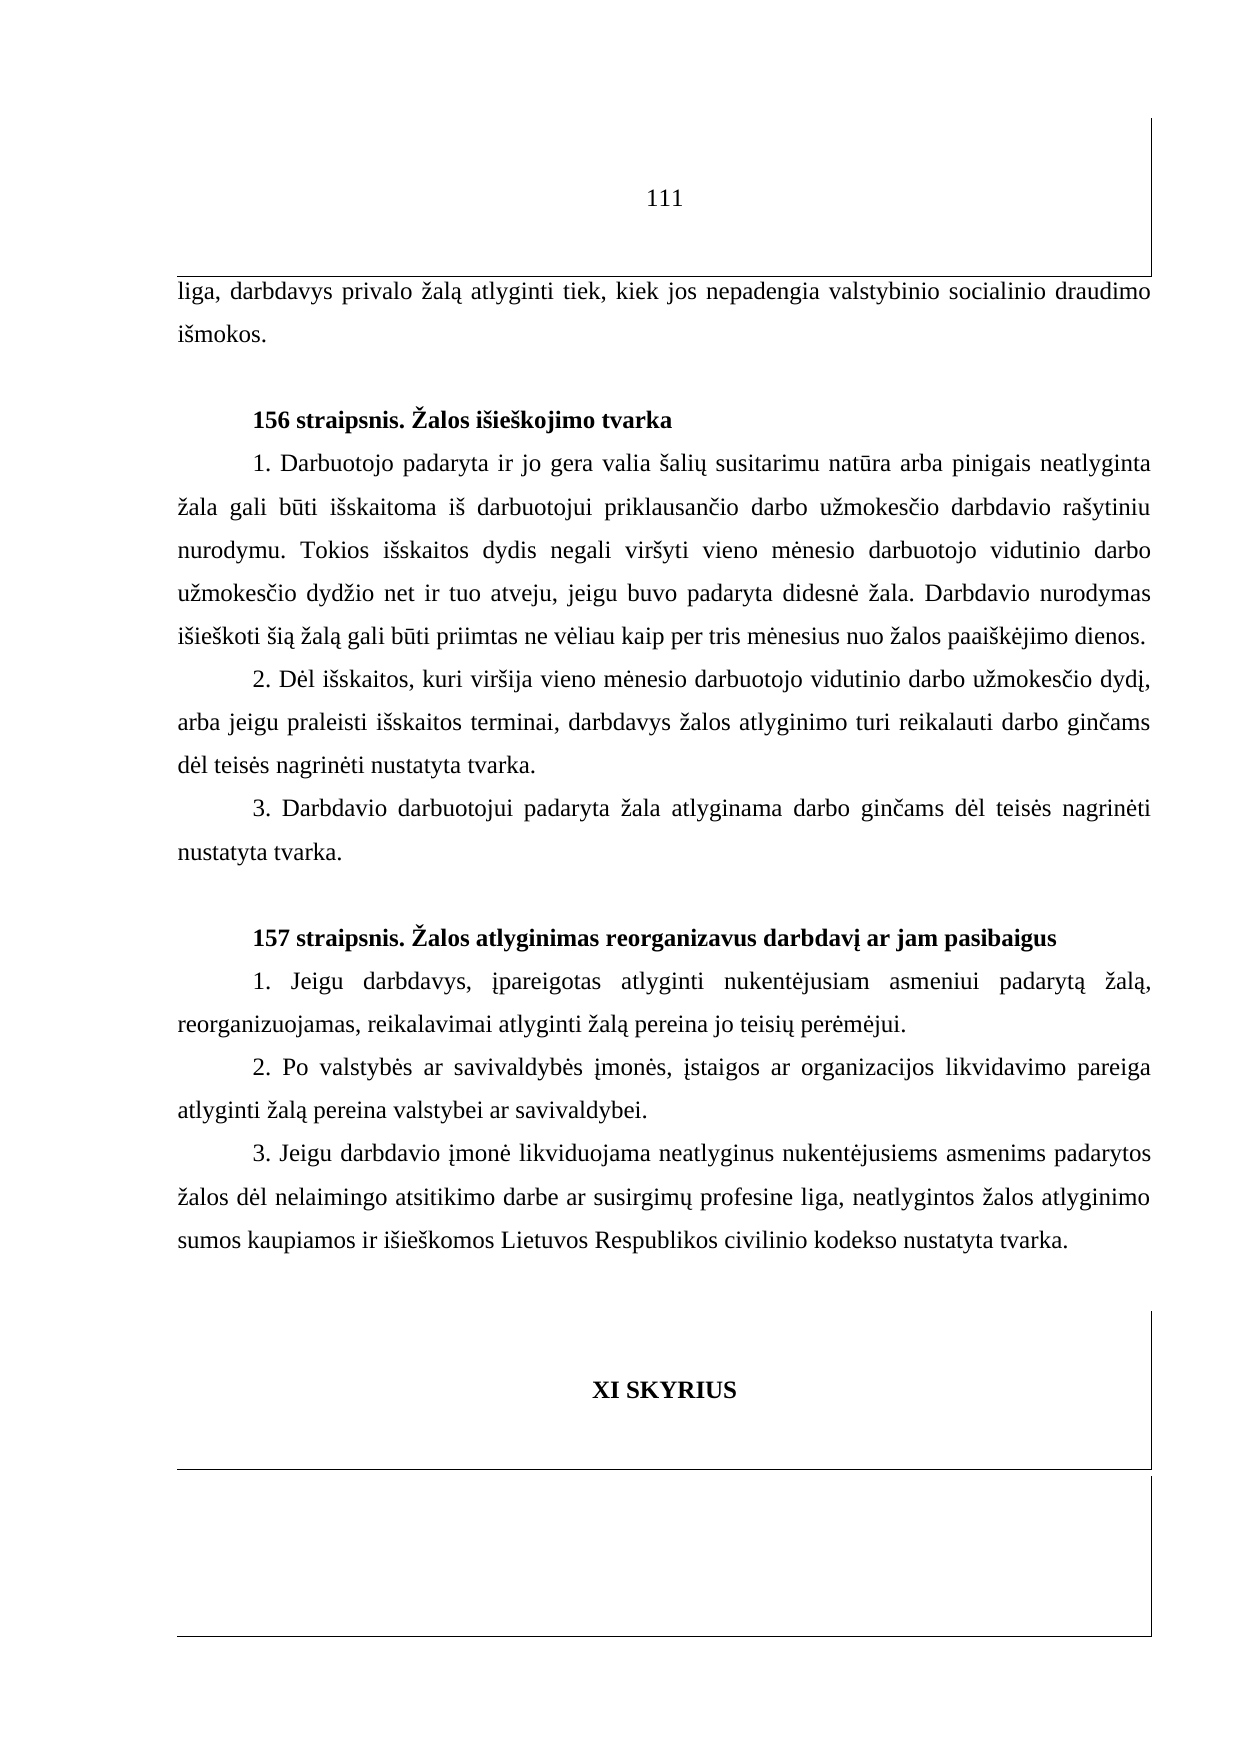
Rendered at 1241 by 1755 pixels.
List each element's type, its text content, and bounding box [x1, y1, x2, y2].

subtitle 157 straipsnis. Žalos atlyginimas reorganizavus darbdavį ar jam pasibaigus [177, 923, 1152, 952]
text 2. Dėl išskaitos, kuri viršija vieno mėnesio darbuotojo vidutinio darbo užmokesčio dydį, arba jeigu praleisti išskaitos terminai, darbdavys žalos atlyginimo turi reikalauti darbo ginčams dėl teisės nagrinėti nustatyta tvarka. [177, 664, 1152, 779]
subtitle 156 straipsnis. Žalos išieškojimo tvarka [177, 405, 1152, 434]
text 1. Jeigu darbdavys, įpareigotas atlyginti nukentėjusiam asmeniui padarytą žalą, reorganizuojamas, reikalavimai atlyginti žalą pereina jo teisių perėmėjui. [177, 966, 1152, 1038]
subtitle XI SKYRIUS [177, 1311, 1151, 1469]
text 1. Darbuotojo padaryta ir jo gera valia šalių susitarimu natūra arba pinigais neatlyginta žala gali būti išskaitoma iš darbuotojui priklausančio darbo užmokesčio darbdavio rašytiniu nurodymu. Tokios išskaitos dydis negali viršyti vieno mėnesio darbuotojo vidutinio darbo užmokesčio dydžio net ir tuo atveju, jeigu buvo padaryta didesnė žala. Darbdavio nurodymas išieškoti šią žalą gali būti priimtas ne vėliau kaip per tris mėnesius nuo žalos paaiškėjimo dienos. [177, 448, 1152, 650]
text 3. Jeigu darbdavio įmonė likviduojama neatlyginus nukentėjusiems asmenims padarytos žalos dėl nelaimingo atsitikimo darbe ar susirgimų profesine liga, neatlygintos žalos atlyginimo sumos kaupiamos ir išieškomos Lietuvos Respublikos civilinio kodekso nustatyta tvarka. [177, 1138, 1152, 1253]
text 3. Darbdavio darbuotojui padaryta žala atlyginama darbo ginčams dėl teisės nagrinėti nustatyta tvarka. [177, 793, 1152, 865]
text liga, darbdavys privalo žalą atlyginti tiek, kiek jos nepadengia valstybinio socialinio draudimo išmokos. [177, 276, 1152, 348]
text 2. Po valstybės ar savivaldybės įmonės, įstaigos ar organizacijos likvidavimo pareiga atlyginti žalą pereina valstybei ar savivaldybei. [177, 1052, 1152, 1124]
